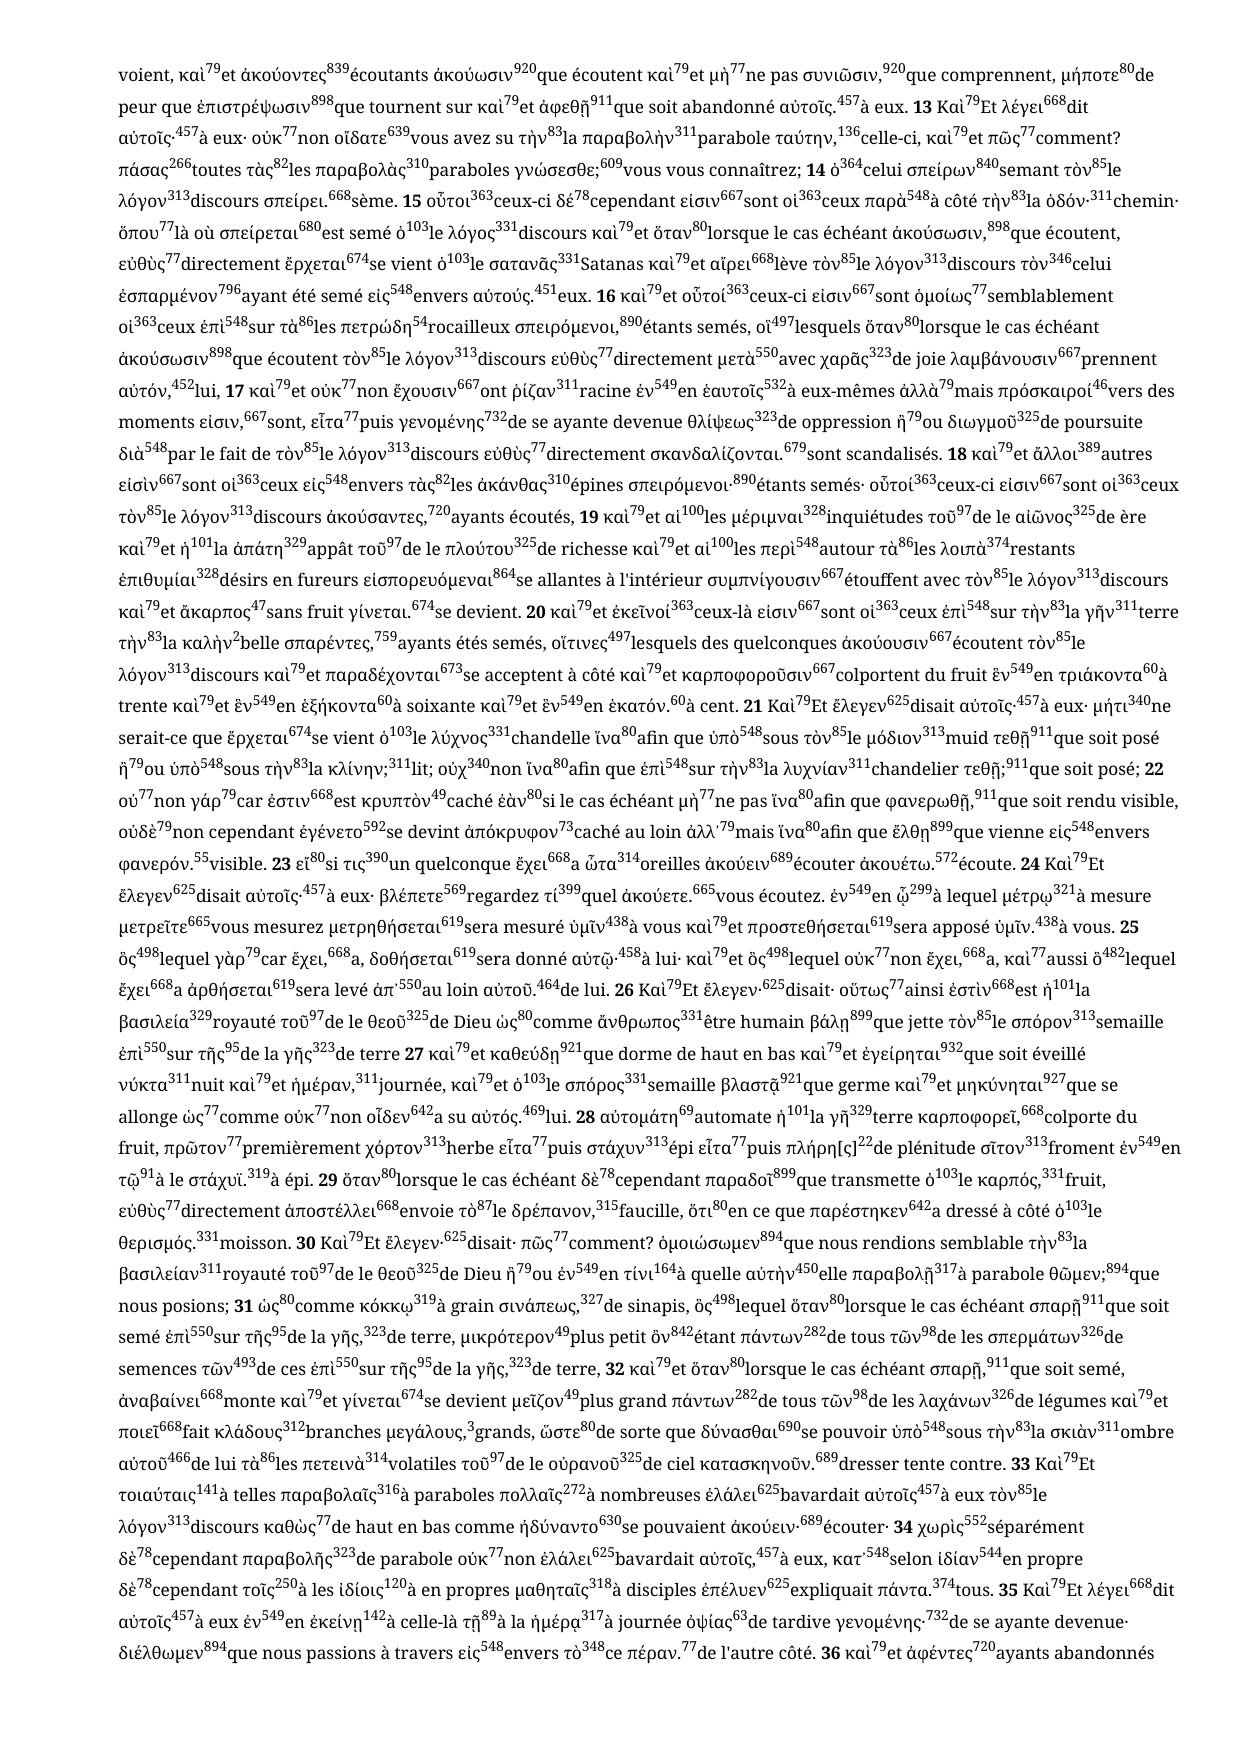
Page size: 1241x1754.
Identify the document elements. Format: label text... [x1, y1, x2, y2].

text 1 Καὶ79Et πάλιν77de nouveau ἤρξατο592se origina διδάσκειν689enseigner παρὰ548à côté τὴν83la θάλασσαν·311mer· καὶ79et συνάγεται680est mené ensemble πρὸς548vers αὐτὸν452lui ὄχλος331foule πλεῖστος,22plus nombreux, ὥστε80de sorte que αὐτὸν452lui εἰς548envers τὸ87le πλοῖον315navire ἐμβάντα707ayant embarqué καθῆσθαι690se être assis ἐν549en τῇ89à la θαλάσσῃ,317à mer, καὶ79et πᾶς287tout ὁ103le ὄχλος331foule πρὸς548vers τὴν83la θάλασσαν311mer ἐπὶ550sur τῆς95de la γῆς323de terre ἦσαν.624étaient. 2 καὶ79et ἐδίδασκεν625enseignait αὐτοὺς451eux ἐν549en παραβολαῖς316à paraboles πολλὰ374nombreux καὶ79et ἔλεγεν625disait αὐτοῖς457à eux ἐν549en τῇ89à la διδαχῇ317à enseignement αὐτοῦ·464de lui· 3 Ἀκούετε.569Écoutez. ἰδοὺ306voici ἐξῆλθεν586sortit ὁ364celui σπείρων840semant σπεῖραι.681semer. 4 καὶ79et ἐγένετο592se devint ἐν549en τῷ354à ce σπείρειν689semer ὃ392lequel μὲν77certes ἔπεσεν586tomba παρὰ548à côté τὴν83la ὁδόν,311chemin, καὶ79et ἦλθεν586vint τὰ104les πετεινὰ332volatiles καὶ79et κατέφαγεν586mangea complètement αὐτό.454lui. 5 καὶ79et ἄλλο392autre ἔπεσεν586tomba ἐπὶ548sur τὸ87le πετρῶδες55rocailleux ὅπου77là où οὐκ77non εἶχεν625avait γῆν311terre πολλήν,267nombreuse, καὶ79et εὐθὺς77directement ἐξανέτειλεν586leva de bas en haut au-dehors διὰ548par le fait de τὸ87le μὴ77ne pas ἔχειν689avoir βάθος315profondeur γῆς·323de terre· 6 καὶ79et ὅτε80lorsque ἀνέτειλεν586leva de bas en haut ὁ103le ἥλιος331soleil ἐκαυματίσθη600fut brûlé καὶ79et διὰ548par le fait de τὸ348ce μὴ77ne pas ἔχειν689avoir ῥίζαν311racine ἐξηράνθη.600fut séché. 7 καὶ79et ἄλλο392autre ἔπεσεν586tomba εἰς548envers τὰς82les ἀκάνθας,310épines, καὶ79et ἀνέβησαν585montèrent αἱ100les ἄκανθαι328épines καὶ79et συνέπνιξαν585étouffèrent avec αὐτό,454lui, καὶ79et καρπὸν313fruit οὐκ77non ἔδωκεν.586donna. 8 καὶ79et ἄλλα391autres ἔπεσεν586tomba εἰς548envers τὴν83la γῆν311terre τὴν83la καλὴν2belle καὶ79et ἐδίδου625donnait καρπὸν313fruit ἀναβαίνοντα841montants καὶ79et αὐξανόμενα892étants crûs καὶ79et ἔφερεν625portait ἓν548en τριάκοντα54trente καὶ79et ἓν549en ἑξήκοντα60à soixante καὶ79et ἓν549en ἑκατόν.60à cent. 9 καὶ79et ἔλεγεν·625disait· ὃς498lequel ἔχει668a ὦτα314oreilles ἀκούειν689écouter ἀκουέτω.572écoute. 10 Καὶ79Et ὅτε80lorsque ἐγένετο592se devint κατὰ548selon μόνας,370seules, ἠρώτων624interrogeaient αὐτὸν452lui οἱ468ceux περὶ548autour αὐτὸν452lui σὺν549avec τοῖς90à les δώδεκα58à douze τὰς82les παραβολάς.310paraboles. 11 καὶ79et ἔλεγεν625disait αὐτοῖς·457à eux· ὑμῖν438à vous τὸ105le μυστήριον333mystère δέδοται654a été donné τῆς95de la βασιλείας323de royauté τοῦ97de le θεοῦ·325de Dieu· ἐκείνοις351à ceux-là δὲ78cependant τοῖς485à ceux ἔξω77au-dehors ἐν549en παραβολαῖς316à paraboles τὰ365ces πάντα288tous γίνεται,674se devient, 12 ἵνα80afin que βλέποντες839regardants βλέπωσιν920que regardent καὶ79et μὴ77ne pas ἴδωσιν,898que voient, καὶ79et ἀκούοντες839écoutants ἀκούωσιν920que écoutent καὶ79et μὴ77ne pas συνιῶσιν,920que comprennent, μήποτε80de peur que ἐπιστρέψωσιν898que tournent sur καὶ79et ἀφεθῇ911que soit abandonné αὐτοῖς.457à eux. 13 Καὶ79Et λέγει668dit αὐτοῖς·457à eux· οὐκ77non οἴδατε639vous avez su τὴν83la παραβολὴν311parabole ταύτην,136celle-ci, καὶ79et πῶς77comment? πάσας266toutes τὰς82les παραβολὰς310paraboles γνώσεσθε;609vous vous connaîtrez; 14 ὁ364celui σπείρων840semant τὸν85le λόγον313discours σπείρει.668sème. 15 οὗτοι363ceux-ci δέ78cependant εἰσιν667sont οἱ363ceux παρὰ548à côté τὴν83la ὁδόν·311chemin· ὅπου77là où σπείρεται680est semé ὁ103le λόγος331discours καὶ79et ὅταν80lorsque le cas échéant ἀκούσωσιν,898que écoutent, εὐθὺς77directement ἔρχεται674se vient ὁ103le σατανᾶς331Satanas καὶ79et αἴρει668lève τὸν85le λόγον313discours τὸν346celui ἐσπαρμένον796ayant été semé εἰς548envers αὐτούς.451eux. 16 καὶ79et οὗτοί363ceux-ci εἰσιν667sont ὁμοίως77semblablement οἱ363ceux ἐπὶ548sur τὰ86les πετρώδη54rocailleux σπειρόμενοι,890étants semés, οἳ497lesquels ὅταν80lorsque le cas échéant ἀκούσωσιν898que écoutent τὸν85le λόγον313discours εὐθὺς77directement μετὰ550avec χαρᾶς323de joie λαμβάνουσιν667prennent αὐτόν,452lui, 17 καὶ79et οὐκ77non ἔχουσιν667ont ῥίζαν311racine ἐν549en ἑαυτοῖς532à eux-mêmes ἀλλὰ79mais πρόσκαιροί46vers des moments εἰσιν,667sont, εἶτα77puis γενομένης732de se ayante devenue θλίψεως323de oppression ἢ79ou διωγμοῦ325de poursuite διὰ548par le fait de τὸν85le λόγον313discours εὐθὺς77directement σκανδαλίζονται.679sont scandalisés. 18 καὶ79et ἄλλοι389autres εἰσὶν667sont οἱ363ceux εἰς548envers τὰς82les ἀκάνθας310épines σπειρόμενοι·890étants semés· οὗτοί363ceux-ci εἰσιν667sont οἱ363ceux τὸν85le λόγον313discours ἀκούσαντες,720ayants écoutés, 19 καὶ79et αἱ100les μέριμναι328inquiétudes τοῦ97de le αἰῶνος325de ère καὶ79et ἡ101la ἀπάτη329appât τοῦ97de le πλούτου325de richesse καὶ79et αἱ100les περὶ548autour τὰ86les λοιπὰ374restants ἐπιθυμίαι328désirs en fureurs εἰσπορευόμεναι864se allantes à l'intérieur συμπνίγουσιν667étouffent avec τὸν85le λόγον313discours καὶ79et ἄκαρπος47sans fruit γίνεται.674se devient. 20 καὶ79et ἐκεῖνοί363ceux-là εἰσιν667sont οἱ363ceux ἐπὶ548sur τὴν83la γῆν311terre τὴν83la καλὴν2belle σπαρέντες,759ayants étés semés, οἵτινες497lesquels des quelconques ἀκούουσιν667écoutent τὸν85le λόγον313discours καὶ79et παραδέχονται673se acceptent à côté καὶ79et καρποφοροῦσιν667colportent du fruit ἓν549en τριάκοντα60à trente καὶ79et ἓν549en ἑξήκοντα60à soixante καὶ79et ἓν549en ἑκατόν.60à cent. 21 Καὶ79Et ἔλεγεν625disait αὐτοῖς·457à eux· μήτι340ne serait-ce que ἔρχεται674se vient ὁ103le λύχνος331chandelle ἵνα80afin que ὑπὸ548sous τὸν85le μόδιον313muid τεθῇ911que soit posé ἢ79ou ὑπὸ548sous τὴν83la κλίνην;311lit; οὐχ340non ἵνα80afin que ἐπὶ548sur τὴν83la λυχνίαν311chandelier τεθῇ;911que soit posé; 22 οὐ77non γάρ79car ἐστιν668est κρυπτὸν49caché ἐὰν80si le cas échéant μὴ77ne pas ἵνα80afin que φανερωθῇ,911que soit rendu visible, οὐδὲ79non cependant ἐγένετο592se devint ἀπόκρυφον73caché au loin ἀλλ᾽79mais ἵνα80afin que ἔλθῃ899que vienne εἰς548envers φανερόν.55visible. 23 εἴ80si τις390un quelconque ἔχει668a ὦτα314oreilles ἀκούειν689écouter ἀκουέτω.572écoute. 24 Καὶ79Et ἔλεγεν625disait αὐτοῖς·457à eux· βλέπετε569regardez τί399quel ἀκούετε.665vous écoutez. ἐν549en ᾧ299à lequel μέτρῳ321à mesure μετρεῖτε665vous mesurez μετρηθήσεται619sera mesuré ὑμῖν438à vous καὶ79et προστεθήσεται619sera apposé ὑμῖν.438à vous. 25 ὃς498lequel γὰρ79car ἔχει,668a, δοθήσεται619sera donné αὐτῷ·458à lui· καὶ79et ὃς498lequel οὐκ77non ἔχει,668a, καὶ77aussi ὃ482lequel ἔχει668a ἀρθήσεται619sera levé ἀπ᾽550au loin αὐτοῦ.464de lui. 26 Καὶ79Et ἔλεγεν·625disait· οὕτως77ainsi ἐστὶν668est ἡ101la βασιλεία329royauté τοῦ97de le θεοῦ325de Dieu ὡς80comme ἄνθρωπος331être humain βάλῃ899que jette τὸν85le σπόρον313semaille ἐπὶ550sur τῆς95de la γῆς323de terre 27 καὶ79et καθεύδῃ921que dorme de haut en bas καὶ79et ἐγείρηται932que soit éveillé νύκτα311nuit καὶ79et ἡμέραν,311journée, καὶ79et ὁ103le σπόρος331semaille βλαστᾷ921que germe καὶ79et μηκύνηται927que se allonge ὡς77comme οὐκ77non οἶδεν642a su αὐτός.469lui. 28 αὐτομάτη69automate ἡ101la γῆ329terre καρποφορεῖ,668colporte du fruit, πρῶτον77premièrement χόρτον313herbe εἶτα77puis στάχυν313épi εἶτα77puis πλήρη[ς]22de plénitude σῖτον313froment ἐν549en τῷ91à le στάχυϊ.319à épi. 29 ὅταν80lorsque le cas échéant δὲ78cependant παραδοῖ899que transmette ὁ103le καρπός,331fruit, εὐθὺς77directement ἀποστέλλει668envoie τὸ87le δρέπανον,315faucille, ὅτι80en ce que παρέστηκεν642a dressé à côté ὁ103le θερισμός.331moisson. 30 Καὶ79Et ἔλεγεν·625disait· πῶς77comment? ὁμοιώσωμεν894que nous rendions semblable τὴν83la βασιλείαν311royauté τοῦ97de le θεοῦ325de Dieu ἢ79ou ἐν549en τίνι164à quelle αὐτὴν450elle παραβολῇ317à parabole θῶμεν;894que nous posions; 31 ὡς80comme κόκκῳ319à grain σινάπεως,327de sinapis, ὃς498lequel ὅταν80lorsque le cas échéant σπαρῇ911que soit semé ἐπὶ550sur τῆς95de la γῆς,323de terre, μικρότερον49plus petit ὂν842étant πάντων282de tous τῶν98de les σπερμάτων326de semences τῶν493de ces ἐπὶ550sur τῆς95de la γῆς,323de terre, 32 καὶ79et ὅταν80lorsque le cas échéant σπαρῇ,911que soit semé, ἀναβαίνει668monte καὶ79et γίνεται674se devient μεῖζον49plus grand πάντων282de tous τῶν98de les λαχάνων326de légumes καὶ79et ποιεῖ668fait κλάδους312branches μεγάλους,3grands, ὥστε80de sorte que δύνασθαι690se pouvoir ὑπὸ548sous τὴν83la σκιὰν311ombre αὐτοῦ466de lui τὰ86les πετεινὰ314volatiles τοῦ97de le οὐρανοῦ325de ciel κατασκηνοῦν.689dresser tente contre. 33 Καὶ79Et τοιαύταις141à telles παραβολαῖς316à paraboles πολλαῖς272à nombreuses ἐλάλει625bavardait αὐτοῖς457à eux τὸν85le λόγον313discours καθὼς77de haut en bas comme ἠδύναντο630se pouvaient ἀκούειν·689écouter· 34 χωρὶς552séparément δὲ78cependant παραβολῆς323de parabole οὐκ77non ἐλάλει625bavardait αὐτοῖς,457à eux, κατ᾽548selon ἰδίαν544en propre δὲ78cependant τοῖς250à les ἰδίοις120à en propres μαθηταῖς318à disciples ἐπέλυεν625expliquait πάντα.374tous. 35 Καὶ79Et λέγει668dit αὐτοῖς457à eux ἐν549en ἐκείνῃ142à celle-là τῇ89à la ἡμέρᾳ317à journée ὀψίας63de tardive γενομένης·732de se ayante devenue· διέλθωμεν894que nous passions à travers εἰς548envers τὸ348ce πέραν.77de l'autre côté. 36 καὶ79et ἀφέντες720ayants abandonnés τὸν85le ὄχλον313foule παραλαμβάνουσιν667prennent à côté αὐτὸν452lui ὡς80comme ἦν625était ἐν549en τῷ93à le πλοίῳ,321à navire, καὶ79et ἄλλα133autres πλοῖα332navires ἦν625était μετ᾽550avec αὐτοῦ.464de lui. 37 καὶ79et γίνεται674se devient λαῖλαψ329ouragan μεγάλη20grande ἀνέμου325de vent καὶ79et τὰ104les κύματα332vagues ἐπέβαλλεν625surjetait εἰς548envers τὸ87le πλοῖον,315navire, ὥστε80de sorte que ἤδη77déjà γεμίζεσθαι692être rempli pleinement τὸ87le πλοῖον.315navire. 38 καὶ79et αὐτὸς469lui ἦν625était ἐν549en τῇ89à la πρύμνῃ317à poupe ἐπὶ548sur τὸ87le προσκεφάλαιον315oreiller καθεύδων.840dormant de haut en bas. καὶ79et ἐγείρουσιν667éveillent αὐτὸν452lui καὶ79et λέγουσιν667disent αὐτῷ·458à lui· διδάσκαλε,337enseignant, οὐ340non μέλει668soucie σοι439à toi ὅτι80en ce que ἀπολλύμεθα;669nous nous dépérissons; 39 καὶ79et διεγερθεὶς760ayant été réveillé ἐπετίμησεν586survalorisa τῷ91à le ἀνέμῳ319à vent καὶ79et εἶπεν586dit τῇ89à la θαλάσσῃ·317à mer· σιώπα,570silence, πεφίμωσο.568aie été muselé. καὶ79et ἐκόπασεν586cessa ὁ103le ἄνεμος331vent καὶ79et ἐγένετο592se devint γαλήνη329calme μεγάλη.20grande. 40 καὶ79et εἶπεν586dit αὐτοῖς·457à eux· τί399quel δειλοί46timides ἐστε;665vous êtes; οὔπω77non encore ἔχετε665vous avez πίστιν;311croyance; 41 καὶ79et ἐφοβήθησαν599furent effrayé φόβον313effroi μέγαν4grand καὶ79et ἔλεγον624disaient πρὸς548vers ἀλλήλους·501les uns les autres· τίς410quel ἄρα77par conséquent οὗτός364celui-ci ἐστιν668est ὅτι80en ce que καὶ79et ὁ103le ἄνεμος331vent καὶ79et ἡ101la θάλασσα329mer ὑπακούει668écoute en soumission αὐτῷ;458à lui; [118, 59, 1181, 1665]
